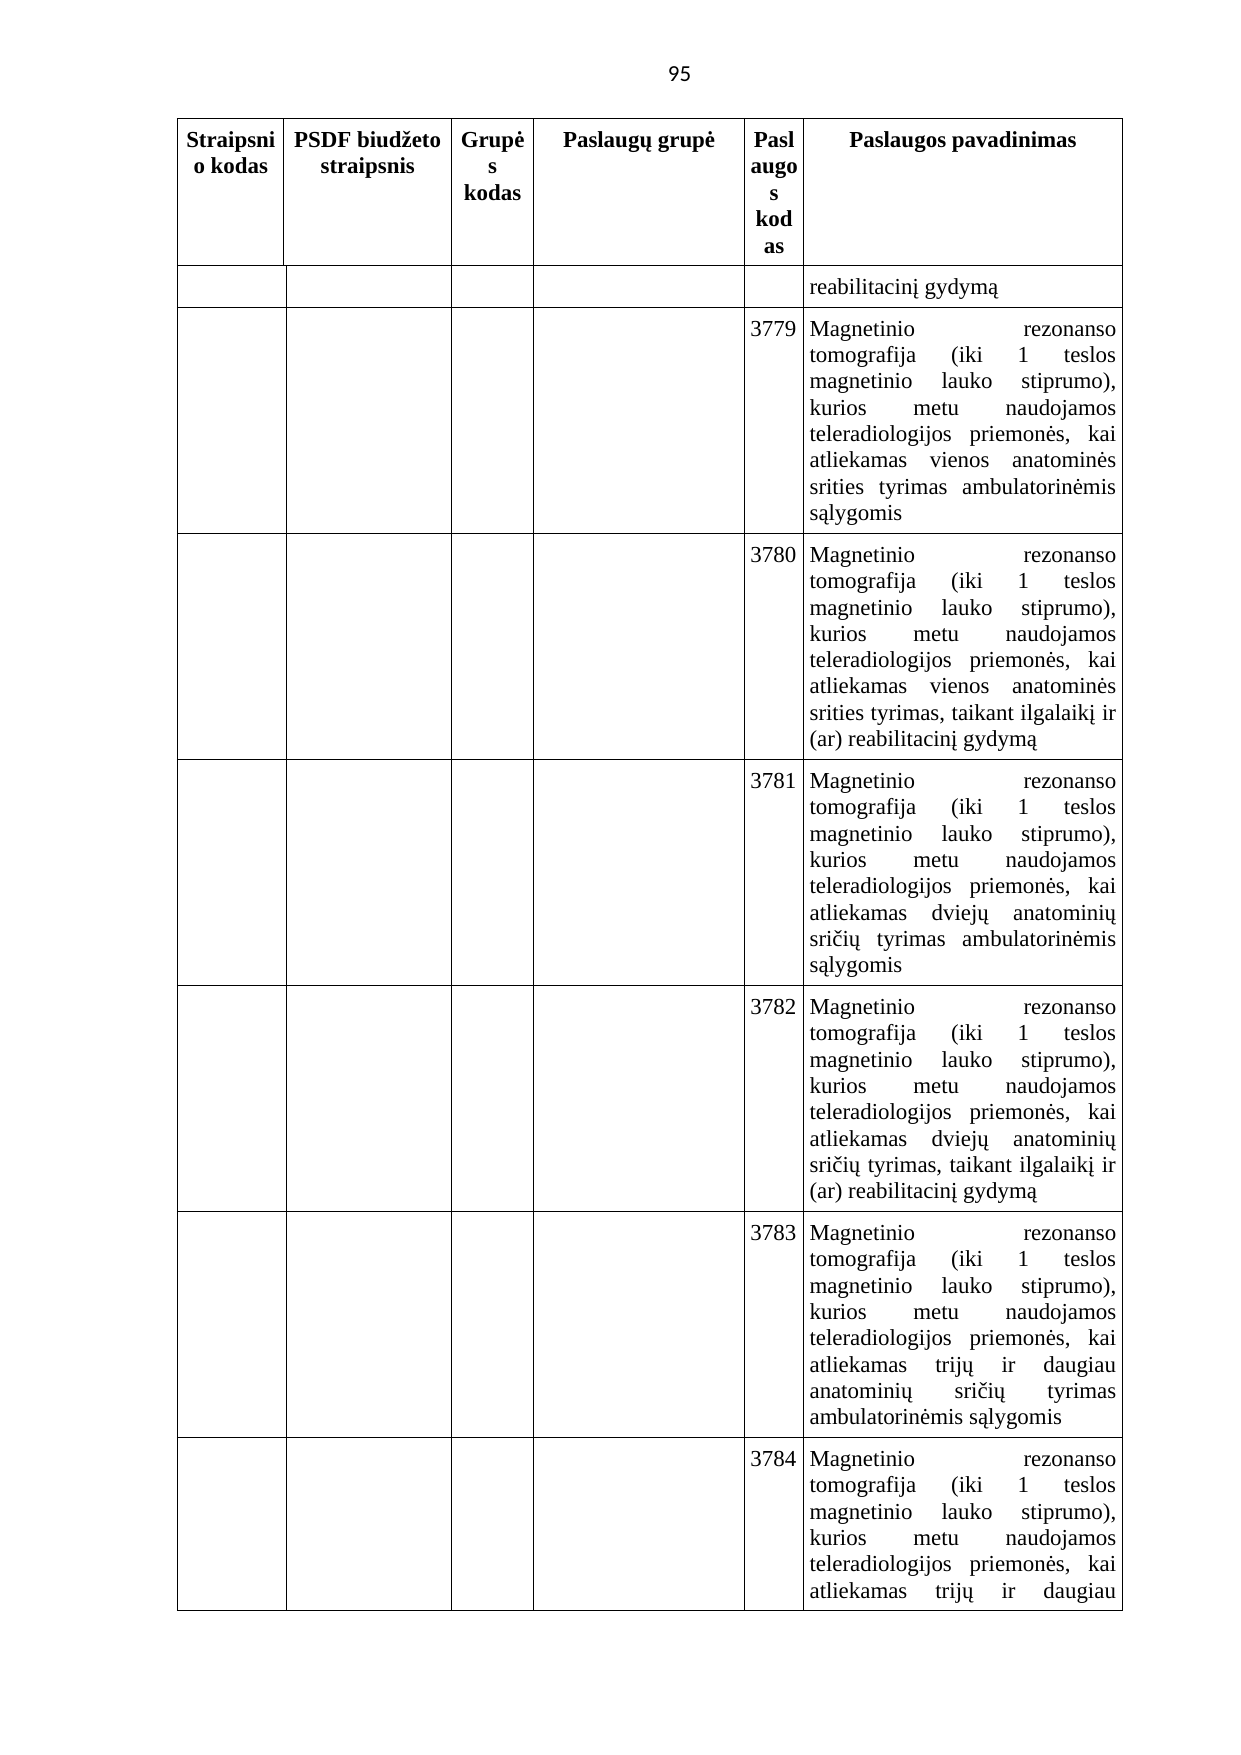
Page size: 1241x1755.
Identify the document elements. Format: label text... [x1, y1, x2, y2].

table_header PSDF biudžeto straipsnis [284, 119, 451, 265]
table_cell Magnetinio rezonanso tomografija (iki 1 teslos magnetinio lauko stiprumo), kurios metu naudojamos teleradiologijos priemonės, kai atliekamas trijų ir daugiau [804, 1438, 1122, 1610]
table_cell [178, 986, 286, 1211]
table_cell [534, 266, 744, 307]
table_cell [287, 986, 451, 1211]
table_header Paslaugos kodas [745, 119, 803, 265]
table_cell [287, 1438, 451, 1610]
table_cell 3782 [745, 986, 803, 1211]
table_cell [178, 1438, 286, 1610]
table_cell [452, 1212, 533, 1437]
table_cell [534, 1212, 744, 1437]
table_cell [178, 760, 286, 985]
table_cell 3779 [745, 308, 803, 533]
table_cell [287, 308, 451, 533]
table_cell [452, 1438, 533, 1610]
table_cell [178, 534, 286, 759]
table_cell [287, 534, 451, 759]
table_cell [745, 266, 803, 307]
table_cell [452, 534, 533, 759]
table_cell [287, 266, 451, 307]
table_cell [178, 266, 286, 307]
table_cell reabilitacinį gydymą [804, 266, 1122, 307]
table_header Paslaugų grupė [534, 119, 744, 265]
table_cell [178, 308, 286, 533]
table_cell 3780 [745, 534, 803, 759]
table_cell [287, 1212, 451, 1437]
table_cell [178, 1212, 286, 1437]
table_cell [452, 760, 533, 985]
table_cell [452, 986, 533, 1211]
table_cell [287, 760, 451, 985]
table_cell 3781 [745, 760, 803, 985]
table_cell Magnetinio rezonanso tomografija (iki 1 teslos magnetinio lauko stiprumo), kurios metu naudojamos teleradiologijos priemonės, kai atliekamas vienos anatominės srities tyrimas, taikant ilgalaikį ir (ar) reabilitacinį gydymą [804, 534, 1122, 759]
table_cell [534, 1438, 744, 1610]
table_cell [534, 308, 744, 533]
table_cell [534, 534, 744, 759]
table_cell [452, 266, 533, 307]
table_header Grupės kodas [452, 119, 533, 265]
table_cell [534, 760, 744, 985]
table_cell [452, 308, 533, 533]
table_cell 3784 [745, 1438, 803, 1610]
table_header Paslaugos pavadinimas [804, 119, 1122, 265]
table_cell 3783 [745, 1212, 803, 1437]
table_cell Magnetinio rezonanso tomografija (iki 1 teslos magnetinio lauko stiprumo), kurios metu naudojamos teleradiologijos priemonės, kai atliekamas dviejų anatominių sričių tyrimas, taikant ilgalaikį ir (ar) reabilitacinį gydymą [804, 986, 1122, 1211]
table_cell Magnetinio rezonanso tomografija (iki 1 teslos magnetinio lauko stiprumo), kurios metu naudojamos teleradiologijos priemonės, kai atliekamas dviejų anatominių sričių tyrimas ambulatorinėmis sąlygomis [804, 760, 1122, 985]
table_header Straipsnio kodas [178, 119, 283, 265]
table_cell Magnetinio rezonanso tomografija (iki 1 teslos magnetinio lauko stiprumo), kurios metu naudojamos teleradiologijos priemonės, kai atliekamas trijų ir daugiau anatominių sričių tyrimas ambulatorinėmis sąlygomis [804, 1212, 1122, 1437]
table_cell Magnetinio rezonanso tomografija (iki 1 teslos magnetinio lauko stiprumo), kurios metu naudojamos teleradiologijos priemonės, kai atliekamas vienos anatominės srities tyrimas ambulatorinėmis sąlygomis [804, 308, 1122, 533]
table_cell [534, 986, 744, 1211]
